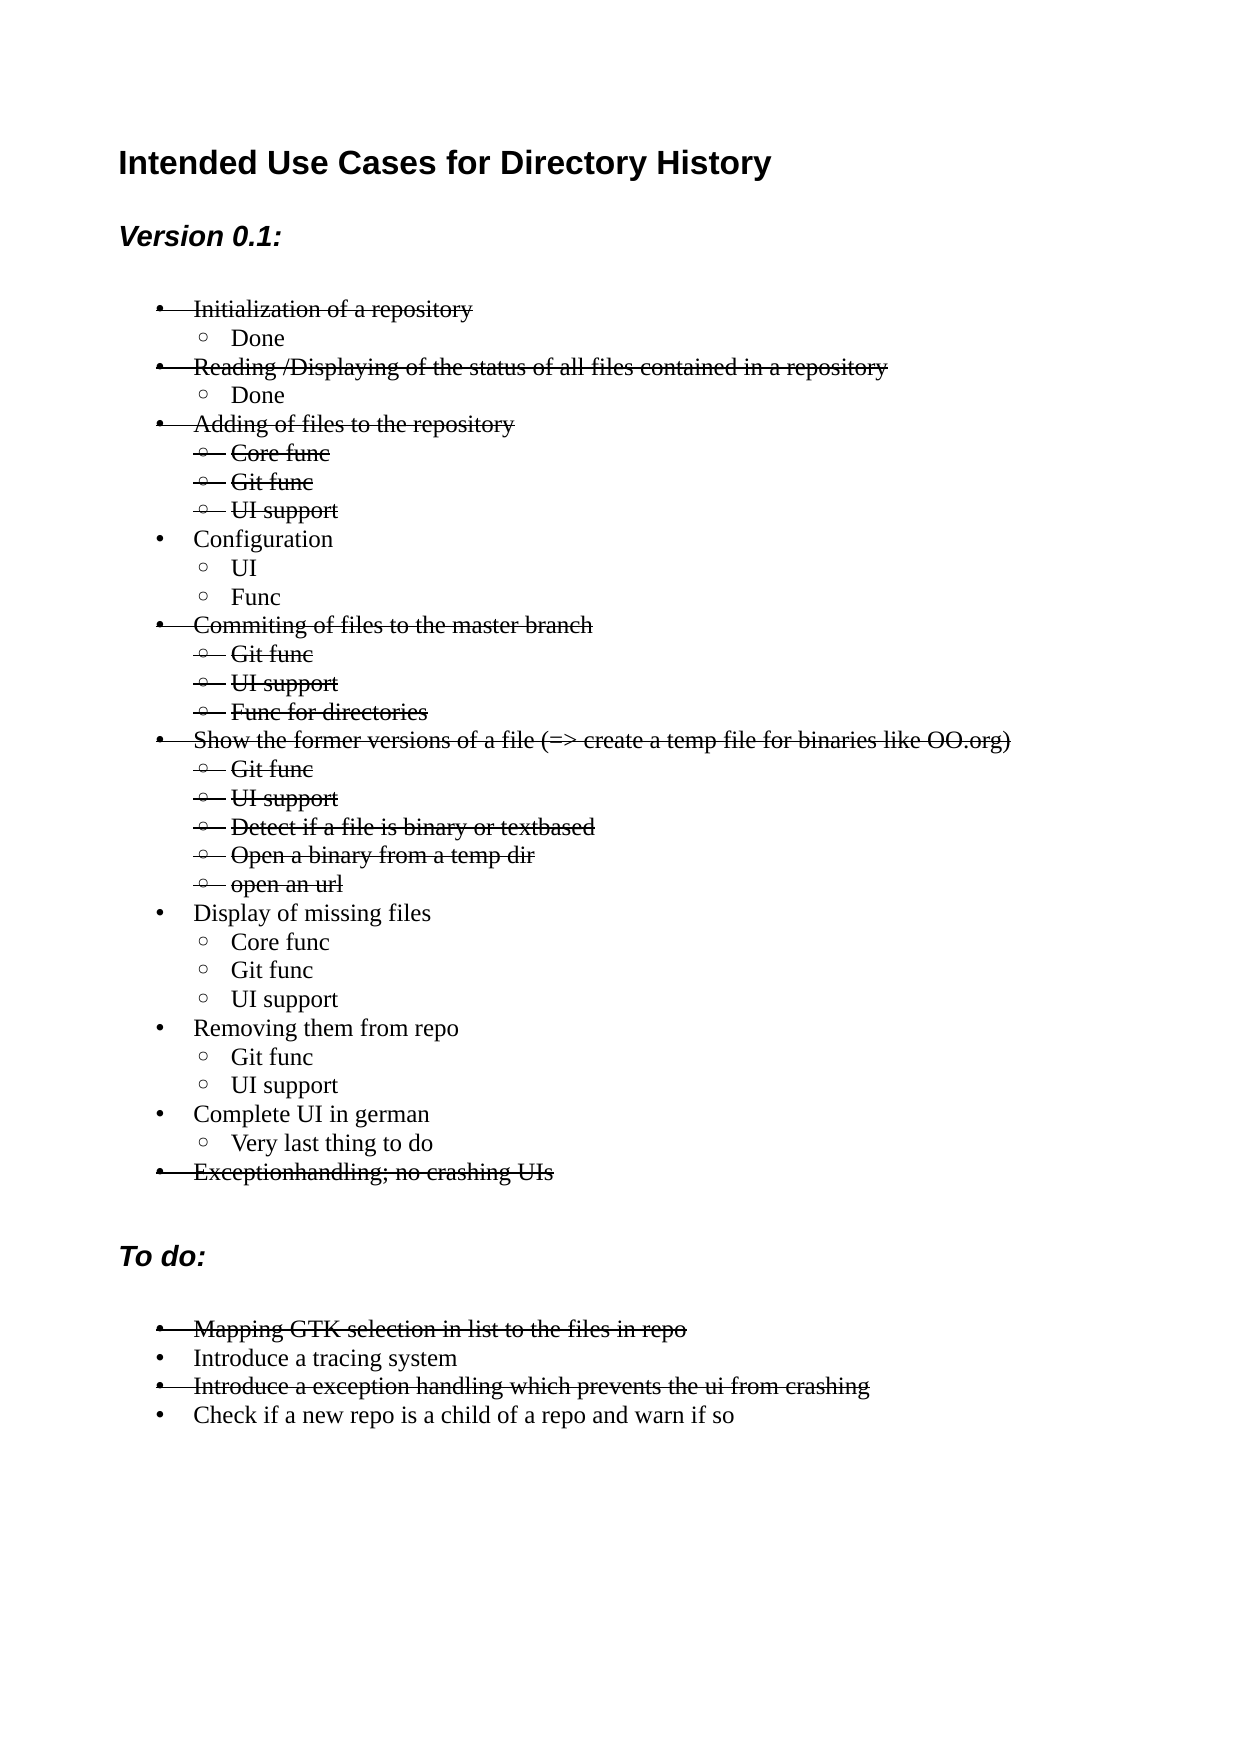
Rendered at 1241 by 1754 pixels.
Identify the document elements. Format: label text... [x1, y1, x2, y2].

list Configuration [156, 524, 1122, 553]
list Check if a new repo is a child of a repo and warn if so [156, 1400, 1122, 1429]
list Show the former versions of a file (=> create a temp file for binaries like OO.org) [156, 725, 1122, 754]
list Core func [193, 438, 1122, 467]
subtitle Version 0.1: [118, 219, 1122, 253]
list Adding of files to the repository [156, 409, 1122, 438]
list UI support [193, 783, 1122, 812]
list Commiting of files to the master branch [156, 610, 1122, 639]
list Introduce a exception handling which prevents the ui from crashing [156, 1371, 1122, 1400]
list Open a binary from a temp dir [193, 840, 1122, 869]
list UI support [193, 984, 1122, 1013]
subtitle Intended Use Cases for Directory History [118, 143, 1122, 182]
list Very last thing to do [193, 1128, 1122, 1157]
list Detect if a file is binary or textbased [193, 812, 1122, 840]
list Git func [193, 1042, 1122, 1070]
list UI [193, 553, 1122, 582]
list Func [193, 582, 1122, 610]
list UI support [193, 1070, 1122, 1099]
list Removing them from repo [156, 1013, 1122, 1042]
list Func for directories [193, 697, 1122, 725]
list Core func [193, 927, 1122, 955]
list Git func [193, 754, 1122, 783]
list Git func [193, 467, 1122, 495]
list Display of missing files [156, 898, 1122, 927]
list open an url [193, 869, 1122, 898]
list Introduce a tracing system [156, 1343, 1122, 1371]
list Git func [193, 639, 1122, 668]
list Done [193, 380, 1122, 409]
list Complete UI in german [156, 1099, 1122, 1128]
list Mapping GTK selection in list to the files in repo [156, 1314, 1122, 1343]
list UI support [193, 495, 1122, 524]
list UI support [193, 668, 1122, 697]
list Exceptionhandling; no crashing UIs [156, 1157, 1122, 1185]
list Done [193, 323, 1122, 352]
list Initialization of a repository [156, 294, 1122, 323]
subtitle To do: [118, 1239, 1122, 1273]
list Reading /Displaying of the status of all files contained in a repository [156, 352, 1122, 380]
list Git func [193, 955, 1122, 984]
